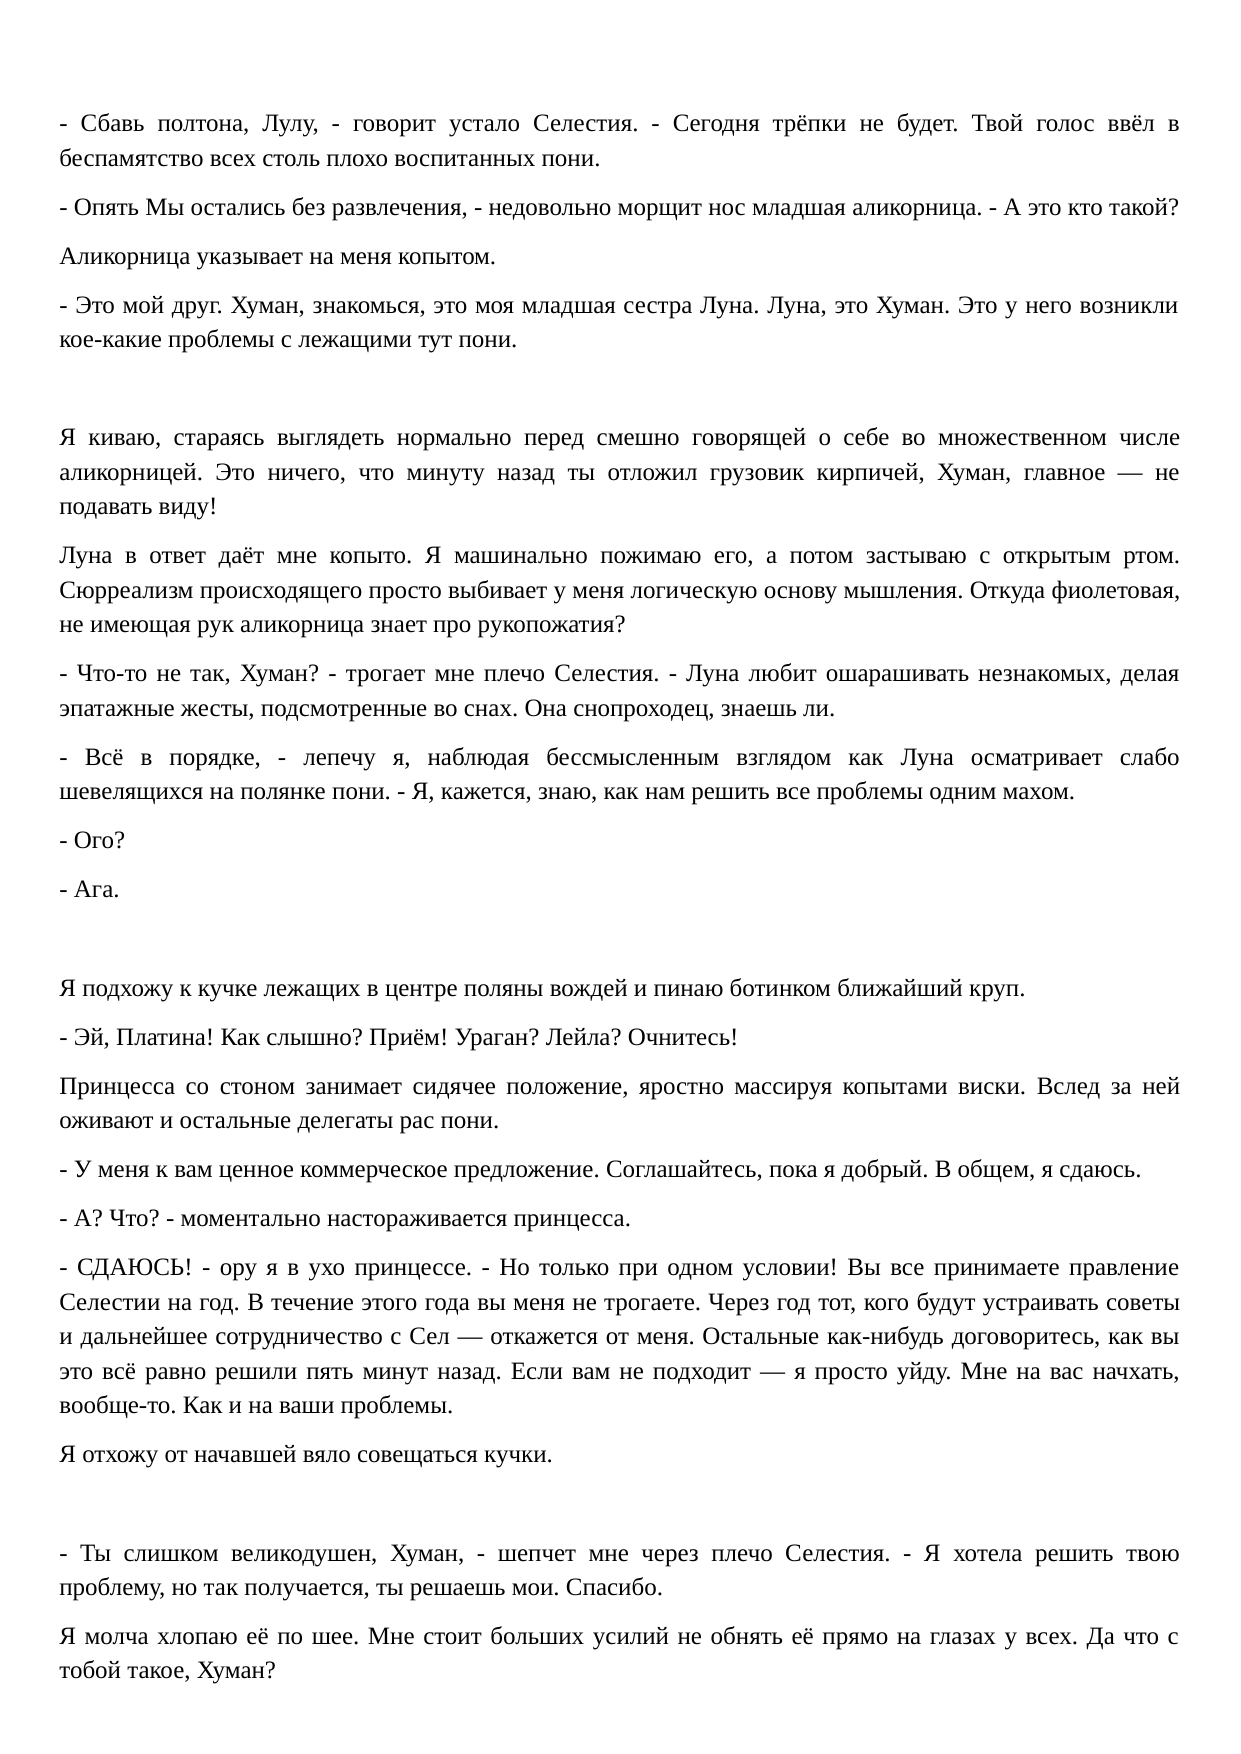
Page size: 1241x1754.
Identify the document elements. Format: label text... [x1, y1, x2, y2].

text - А? Что? - моментально настораживается принцесса. [59, 1203, 1181, 1232]
text Луна в ответ даёт мне копыто. Я машинально пожимаю его, а потом застываю с открытым ртом. Сюрреализм происходящего просто выбивает у меня логическую основу мышления. Откуда фиолетовая, не имеющая рук аликорница знает про рукопожатия? [59, 540, 1181, 638]
text - Ты слишком великодушен, Хуман, - шепчет мне через плечо Селестия. - Я хотела решить твою проблему, но так получается, ты решаешь мои. Спасибо. [59, 1538, 1181, 1601]
text Я подхожу к кучке лежащих в центре поляны вождей и пинаю ботинком ближайший круп. [59, 973, 1181, 1001]
text - Это мой друг. Хуман, знакомься, это моя младшая сестра Луна. Луна, это Хуман. Это у него возникли кое-какие проблемы с лежащими тут пони. [59, 290, 1181, 353]
text - Сбавь полтона, Лулу, - говорит устало Селестия. - Сегодня трёпки не будет. Твой голос ввёл в беспамятство всех столь плохо воспитанных пони. [59, 108, 1181, 171]
text - Что-то не так, Хуман? - трогает мне плечо Селестия. - Луна любит ошарашивать незнакомых, делая эпатажные жесты, подсмотренные во снах. Она снопроходец, знаешь ли. [59, 658, 1181, 722]
text - СДАЮСЬ! - ору я в ухо принцессе. - Но только при одном условии! Вы все принимаете правление Селестии на год. В течение этого года вы меня не трогаете. Через год тот, кого будут устраивать советы и дальнейшее сотрудничество с Сел — откажется от меня. Остальные как-нибудь договоритесь, как вы это всё равно решили пять минут назад. Если вам не подходит — я просто уйду. Мне на вас начхать, вообще-то. Как и на ваши проблемы. [59, 1252, 1181, 1419]
text - У меня к вам ценное коммерческое предложение. Соглашайтесь, пока я добрый. В общем, я сдаюсь. [59, 1154, 1181, 1183]
text - Ого? [59, 826, 1181, 854]
text Я молча хлопаю её по шее. Мне стоит больших усилий не обнять её прямо на глазах у всех. Да что с тобой такое, Хуман? [59, 1621, 1181, 1684]
text - Эй, Платина! Как слышно? Приём! Ураган? Лейла? Очнитесь! [59, 1022, 1181, 1051]
text Принцесса со стоном занимает сидячее положение, яростно массируя копытами виски. Вслед за ней оживают и остальные делегаты рас пони. [59, 1071, 1181, 1134]
text Аликорница указывает на меня копытом. [59, 241, 1181, 269]
text - Опять Мы остались без развлечения, - недовольно морщит нос младшая аликорница. - А это кто такой? [59, 192, 1181, 220]
text Я отхожу от начавшей вяло совещаться кучки. [59, 1439, 1181, 1468]
text - Ага. [59, 874, 1181, 903]
text - Всё в порядке, - лепечу я, наблюдая бессмысленным взглядом как Луна осматривает слабо шевелящихся на полянке пони. - Я, кажется, знаю, как нам решить все проблемы одним махом. [59, 742, 1181, 805]
text Я киваю, стараясь выглядеть нормально перед смешно говорящей о себе во множественном числе аликорницей. Это ничего, что минуту назад ты отложил грузовик кирпичей, Хуман, главное — не подавать виду! [59, 422, 1181, 520]
